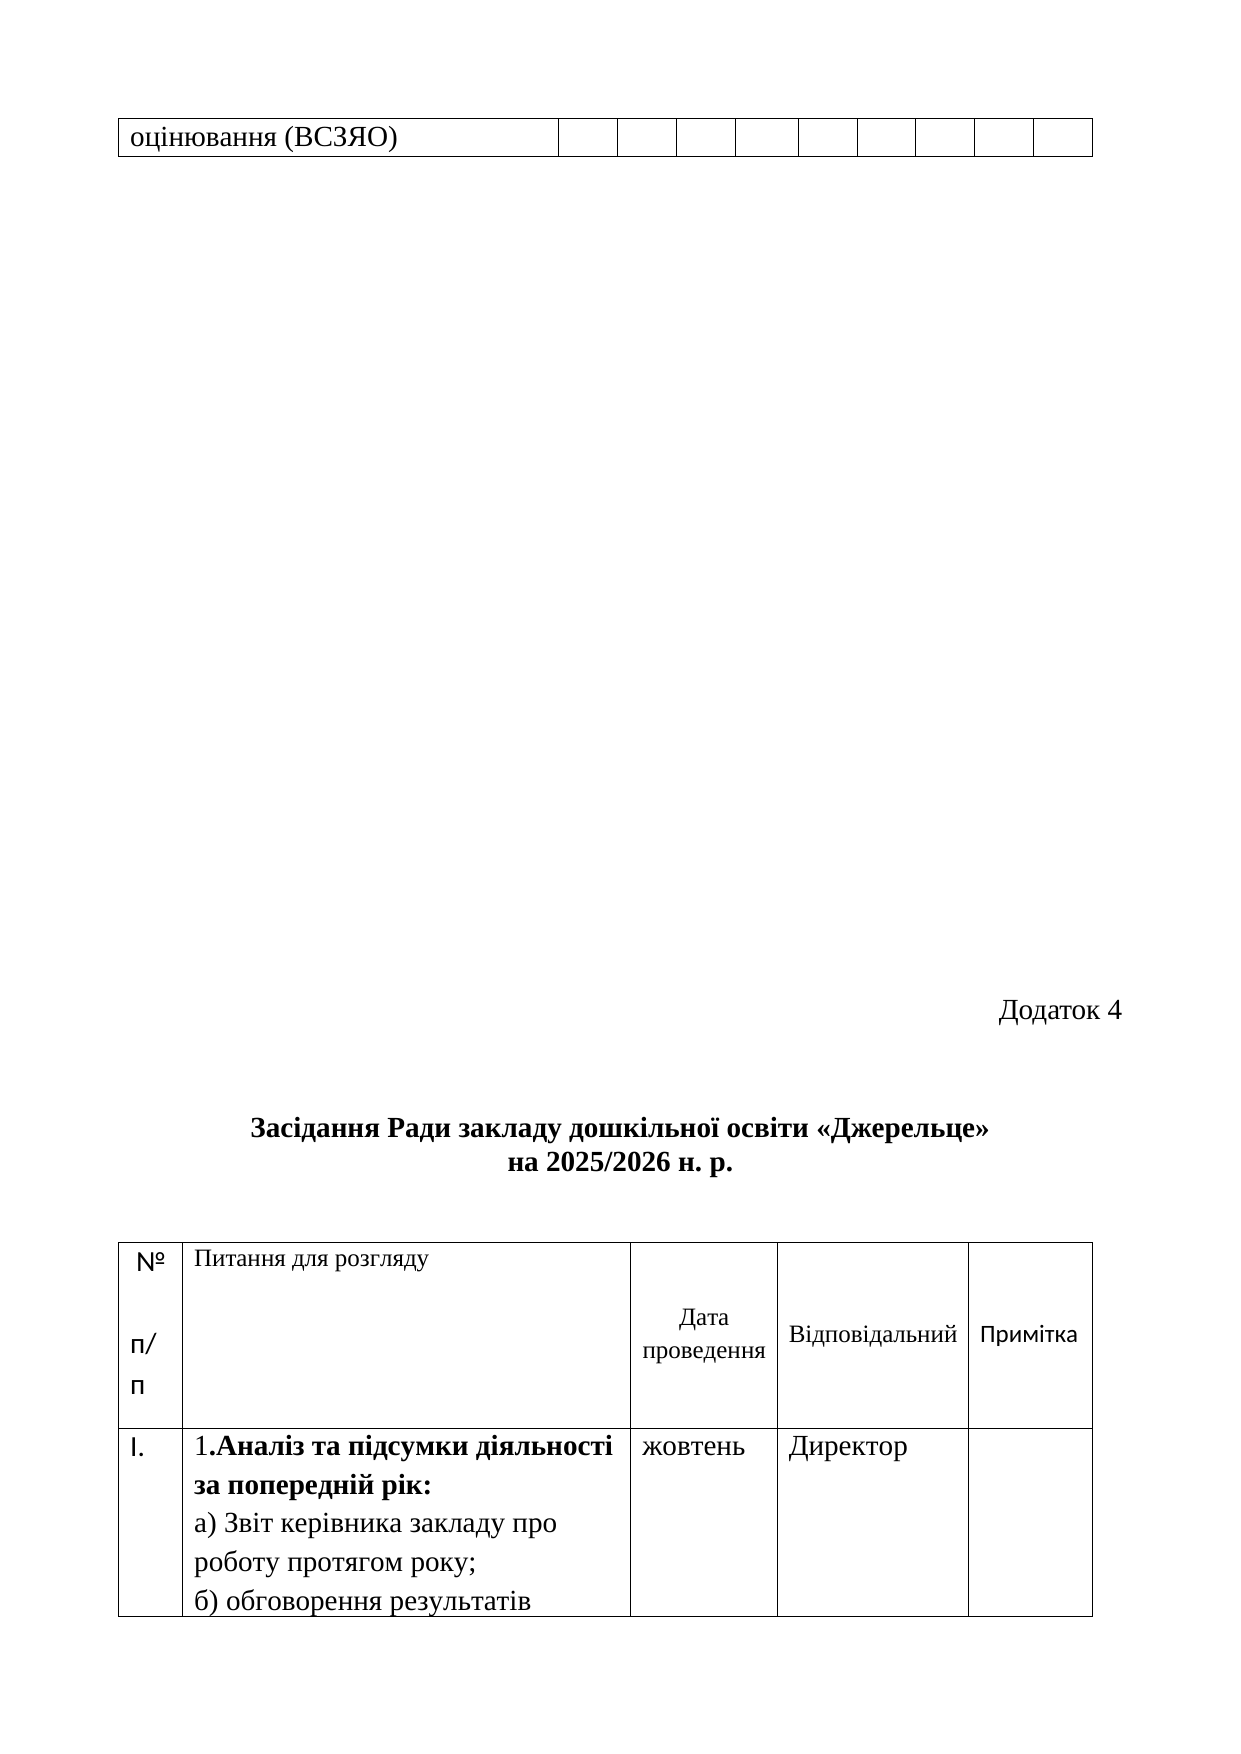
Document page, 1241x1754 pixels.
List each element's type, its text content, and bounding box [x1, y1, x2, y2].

table_cell [969, 1429, 1092, 1616]
table_header Примітка [969, 1243, 1092, 1427]
table_cell [677, 119, 735, 156]
text на 2025/2026 н. р. [118, 1144, 1122, 1178]
table_header Питання для розгляду [183, 1243, 630, 1427]
table_cell [975, 119, 1033, 156]
table_cell 1.Аналіз та підсумки діяльності за попередній рік: а) Звіт керівника закладу про роботу протягом року; б) обговорення результатів [183, 1429, 630, 1616]
table_header Дата проведення [631, 1243, 777, 1427]
table_cell Директор [778, 1429, 968, 1616]
table_cell [799, 119, 857, 156]
text Засідання Ради закладу дошкільної освіти «Джерельце» [118, 1111, 1122, 1144]
table_cell [916, 119, 974, 156]
table_cell [559, 119, 617, 156]
table_header № п/п [119, 1243, 182, 1427]
table_cell оцінювання (ВСЗЯО) [119, 119, 558, 156]
table_cell [1034, 119, 1092, 156]
table_cell [618, 119, 676, 156]
text Додаток 4 [118, 992, 1122, 1025]
table_cell [858, 119, 915, 156]
table_header Відповідальний [778, 1243, 968, 1427]
table_cell [736, 119, 798, 156]
table_cell I. [119, 1429, 182, 1616]
table_cell жовтень [631, 1429, 777, 1616]
